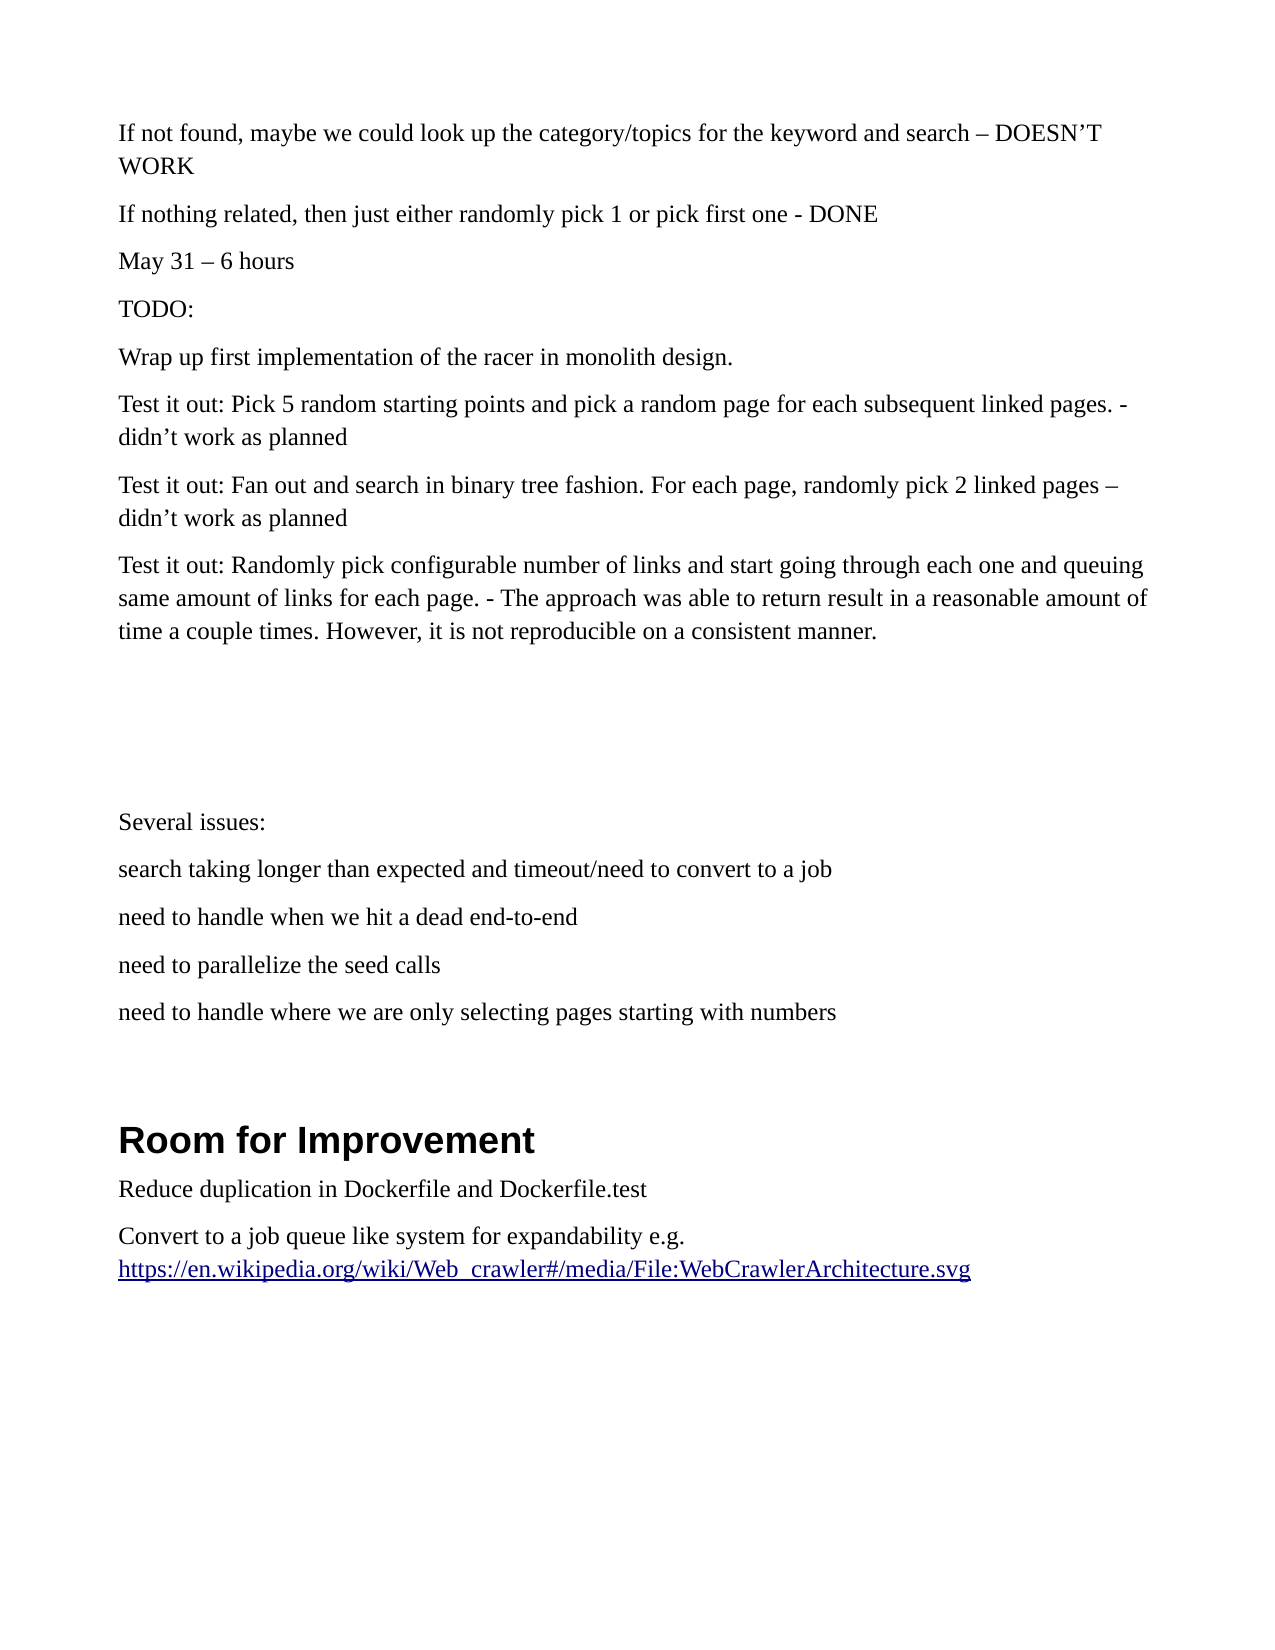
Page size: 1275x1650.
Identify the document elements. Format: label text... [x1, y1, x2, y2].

text Convert to a job queue like system for expandability e.g. https://en.wikipedia.org/wiki/Web_crawler#/media/File:WebCrawlerArchitecture.svg [118, 1221, 1157, 1283]
text Test it out: Pick 5 random starting points and pick a random page for each subsequent linked pages. - didn’t work as planned [118, 389, 1157, 451]
text Reduce duplication in Dockerfile and Dockerfile.test [118, 1174, 1157, 1202]
text Test it out: Fan out and search in binary tree fashion. For each page, randomly pick 2 linked pages – didn’t work as planned [118, 470, 1157, 532]
subtitle Room for Improvement [118, 1117, 1157, 1161]
text Wrap up first implementation of the racer in monolith design. [118, 342, 1157, 370]
text TODO: [118, 294, 1157, 323]
text Several issues: [118, 807, 1157, 836]
text May 31 – 6 hours [118, 246, 1157, 275]
text need to parallelize the seed calls [118, 950, 1157, 978]
text Test it out: Randomly pick configurable number of links and start going through each one and queuing same amount of links for each page. - The approach was able to return result in a reasonable amount of time a couple times. However, it is not reproducible on a consistent manner. [118, 550, 1157, 645]
text need to handle where we are only selecting pages starting with numbers [118, 997, 1157, 1026]
text If nothing related, then just either randomly pick 1 or pick first one - DONE [118, 199, 1157, 227]
text need to handle when we hit a dead end-to-end [118, 902, 1157, 931]
text If not found, maybe we could look up the category/topics for the keyword and search – DOESN’T WORK [118, 118, 1157, 180]
text search taking longer than expected and timeout/need to convert to a job [118, 854, 1157, 883]
